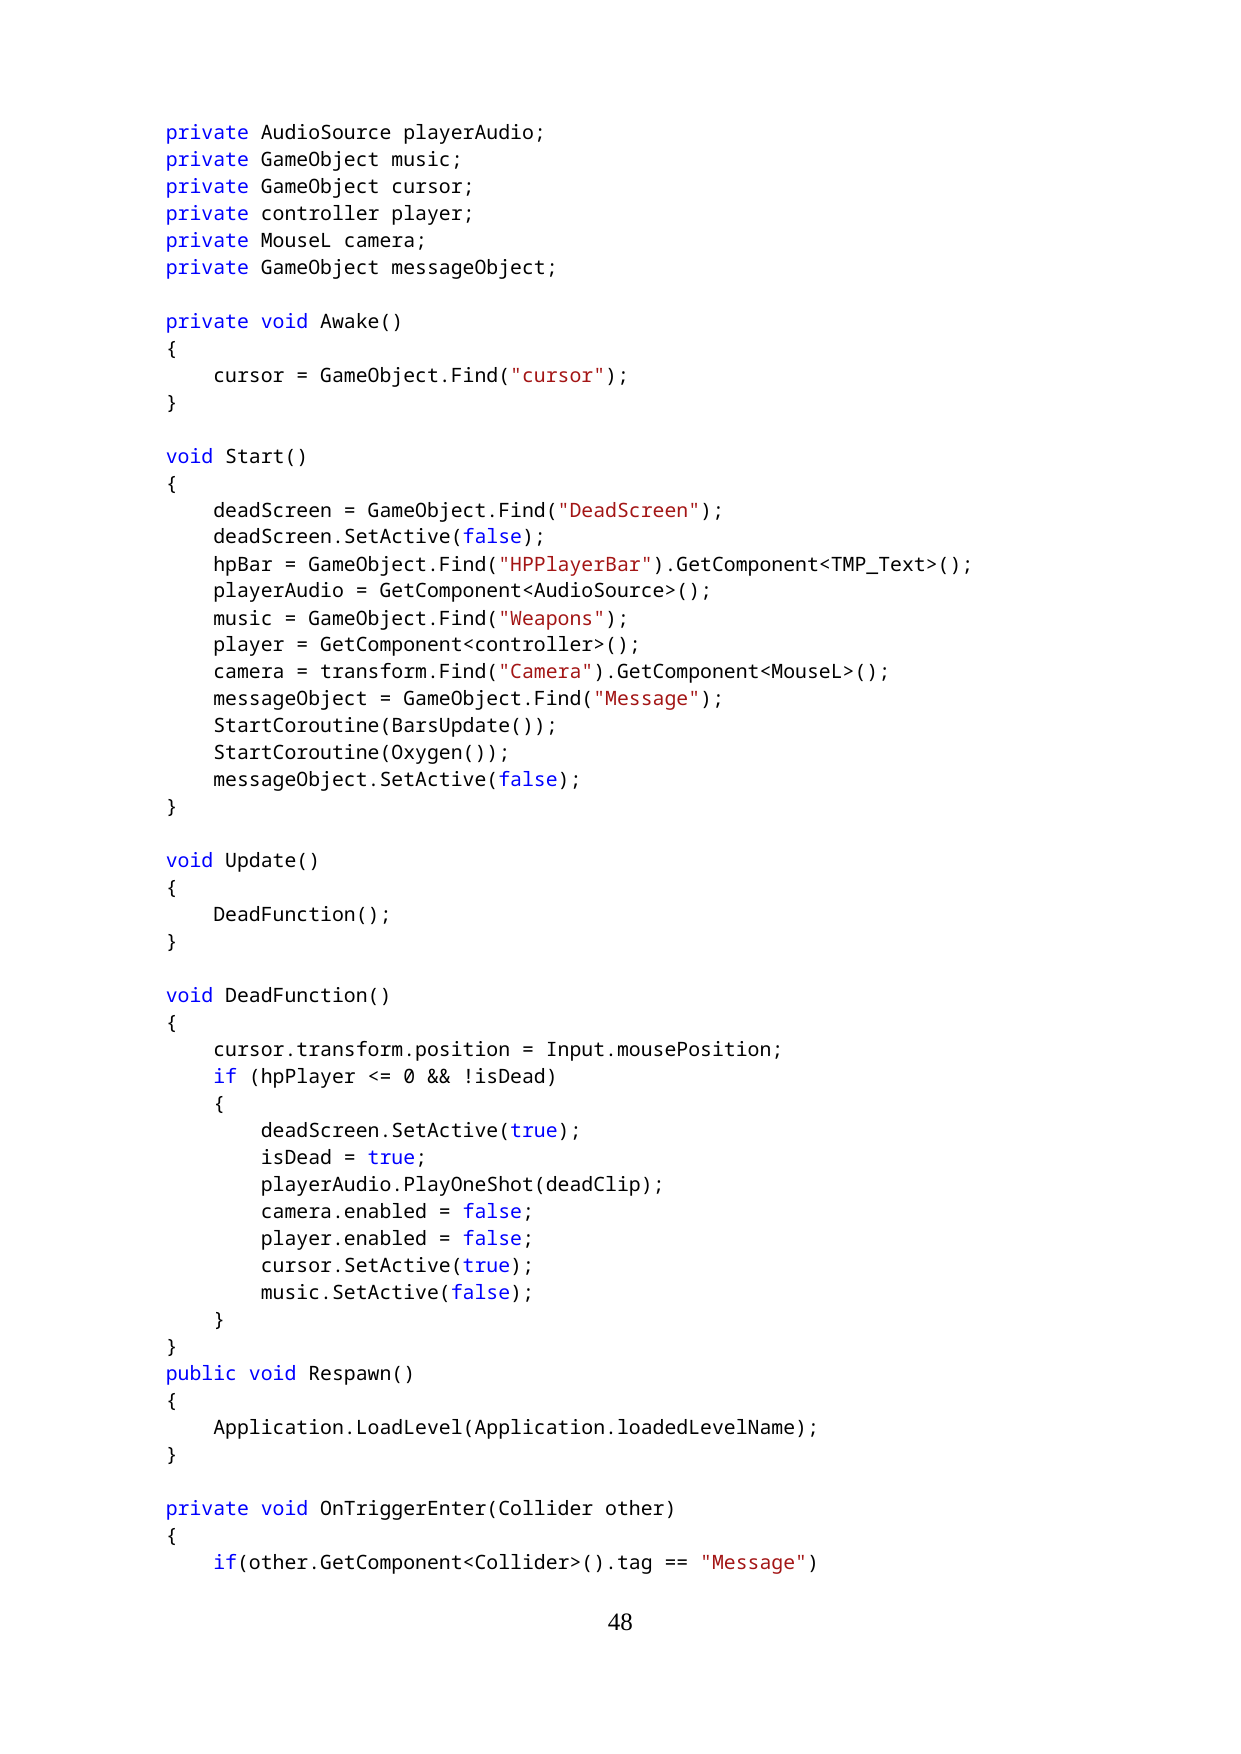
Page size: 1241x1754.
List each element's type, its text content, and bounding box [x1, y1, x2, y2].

text cursor = GameObject.Find("cursor"); [118, 361, 1122, 388]
text DeadFunction(); [118, 901, 1122, 927]
text } [118, 1440, 1122, 1467]
text private void OnTriggerEnter(Collider other) [118, 1494, 1122, 1521]
text cursor.transform.position = Input.mousePosition; [118, 1035, 1122, 1062]
text } [118, 1305, 1122, 1332]
text cursor.SetActive(true); [118, 1251, 1122, 1278]
text private GameObject music; [118, 145, 1122, 172]
text } [118, 927, 1122, 954]
text { [118, 334, 1122, 361]
text public void Respawn() [118, 1359, 1122, 1386]
text private void Awake() [118, 307, 1122, 334]
text StartCoroutine(BarsUpdate()); [118, 712, 1122, 739]
text { [118, 1521, 1122, 1548]
text messageObject.SetActive(false); [118, 766, 1122, 793]
text { [118, 1386, 1122, 1413]
text private GameObject cursor; [118, 172, 1122, 199]
text void Start() [118, 442, 1122, 469]
text private AudioSource playerAudio; [118, 118, 1122, 145]
text } [118, 388, 1122, 415]
text isDead = true; [118, 1143, 1122, 1170]
text music = GameObject.Find("Weapons"); [118, 604, 1122, 631]
text { [118, 469, 1122, 496]
text void DeadFunction() [118, 981, 1122, 1008]
text if(other.GetComponent<Collider>().tag == "Message") [118, 1548, 1122, 1575]
text messageObject = GameObject.Find("Message"); [118, 685, 1122, 712]
text private controller player; [118, 199, 1122, 226]
text music.SetActive(false); [118, 1278, 1122, 1305]
text deadScreen = GameObject.Find("DeadScreen"); [118, 496, 1122, 523]
text { [118, 1008, 1122, 1035]
text StartCoroutine(Oxygen()); [118, 739, 1122, 766]
text { [118, 873, 1122, 901]
text } [118, 793, 1122, 819]
text playerAudio = GetComponent<AudioSource>(); [118, 577, 1122, 604]
text camera = transform.Find("Camera").GetComponent<MouseL>(); [118, 658, 1122, 685]
text playerAudio.PlayOneShot(deadClip); [118, 1170, 1122, 1197]
text deadScreen.SetActive(true); [118, 1116, 1122, 1143]
text { [118, 1089, 1122, 1116]
text if (hpPlayer <= 0 && !isDead) [118, 1062, 1122, 1089]
text player = GetComponent<controller>(); [118, 631, 1122, 658]
text private GameObject messageObject; [118, 253, 1122, 280]
text Application.LoadLevel(Application.loadedLevelName); [118, 1413, 1122, 1440]
text hpBar = GameObject.Find("HPPlayerBar").GetComponent<TMP_Text>(); [118, 550, 1122, 577]
text deadScreen.SetActive(false); [118, 523, 1122, 550]
text } [118, 1332, 1122, 1359]
text player.enabled = false; [118, 1224, 1122, 1251]
text private MouseL camera; [118, 226, 1122, 253]
text camera.enabled = false; [118, 1197, 1122, 1224]
text void Update() [118, 847, 1122, 873]
